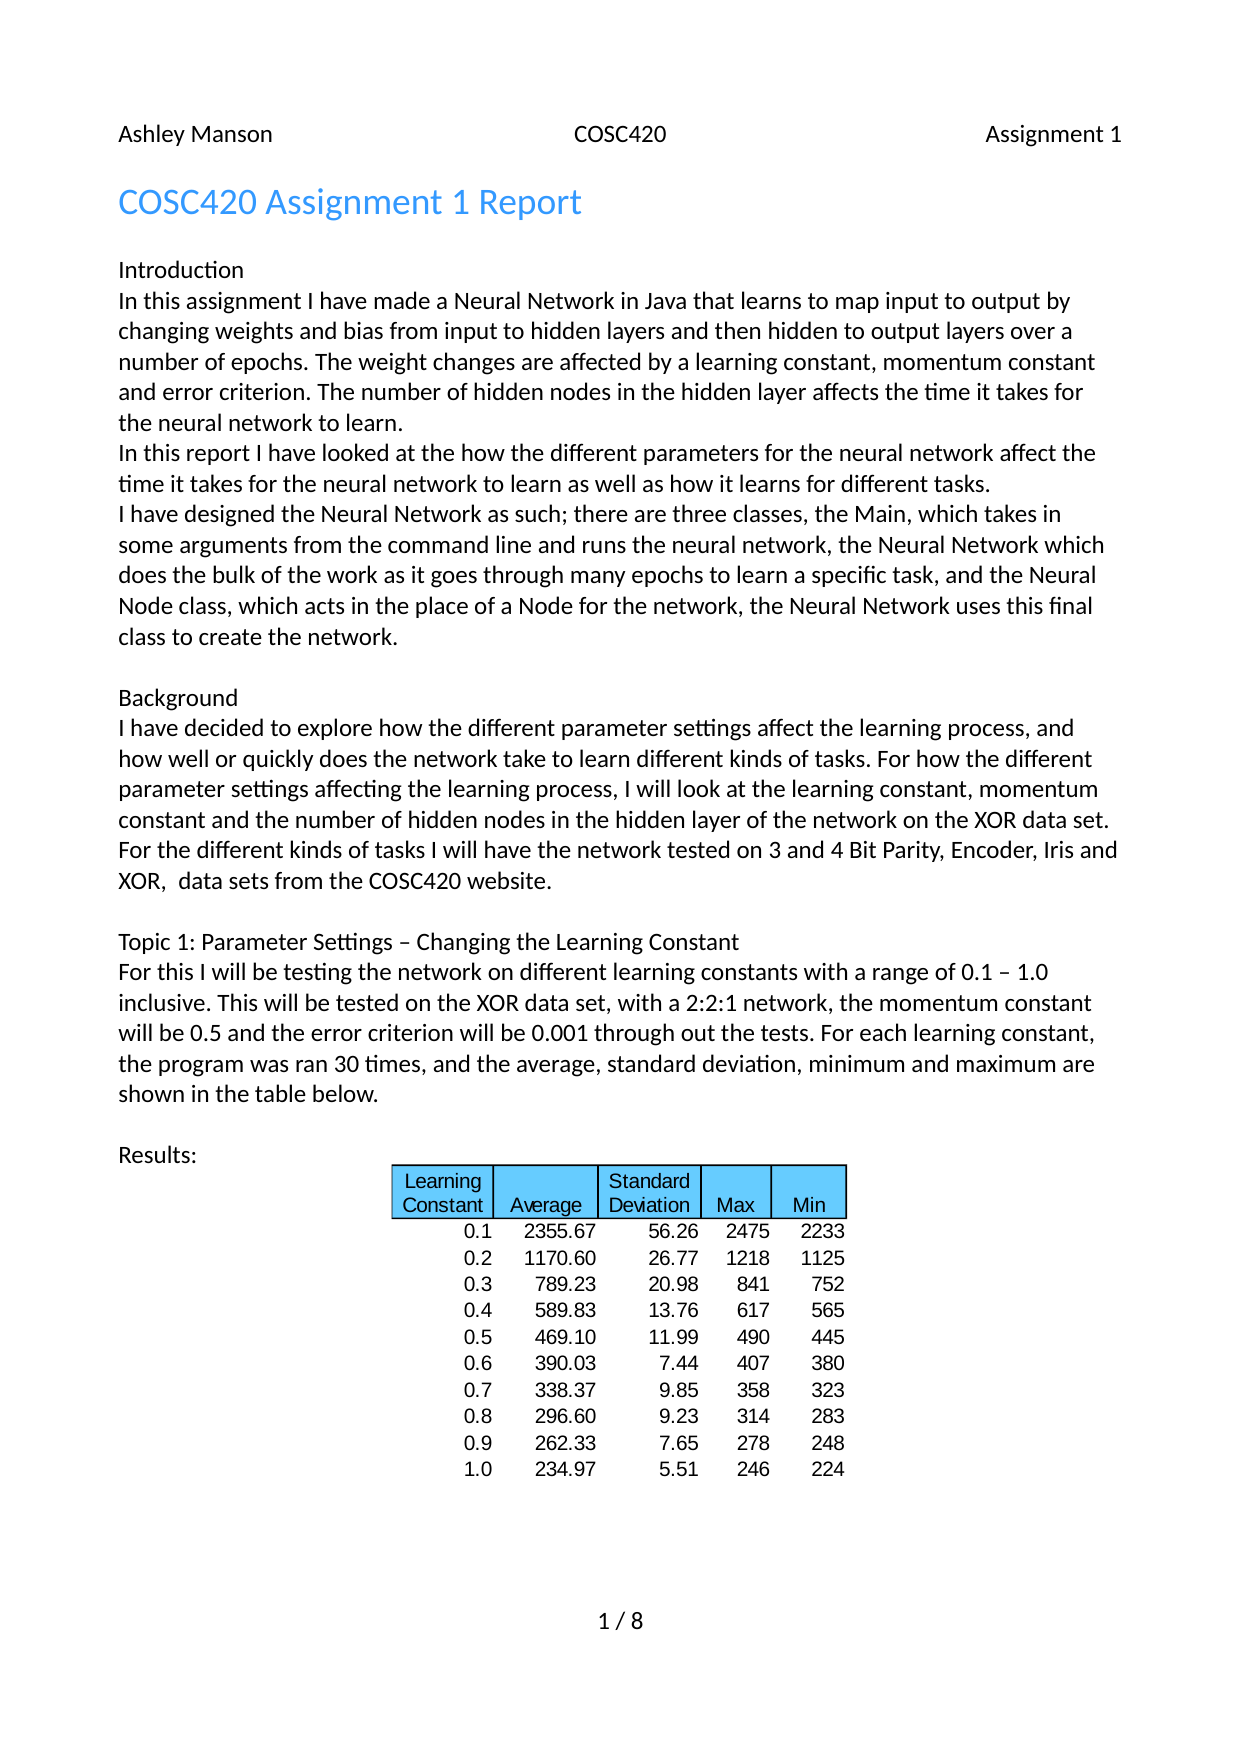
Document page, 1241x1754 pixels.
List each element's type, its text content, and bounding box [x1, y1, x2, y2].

text COSC420 Assignment 1 Report [118, 178, 1122, 224]
text In this report I have looked at the how the different parameters for the neural network affect the time it takes for the neural network to learn as well as how it learns for different tasks. [118, 438, 1122, 499]
text Background [118, 682, 1122, 712]
text I have designed the Neural Network as such; there are three classes, the Main, which takes in some arguments from the command line and runs the neural network, the Neural Network which does the bulk of the work as it goes through many epochs to learn a specific task, and the Neural Node class, which acts in the place of a Node for the network, the Neural Network uses this final class to create the network. [118, 499, 1122, 651]
text Topic 1: Parameter Settings – Changing the Learning Constant [118, 926, 1122, 956]
text I have decided to explore how the different parameter settings affect the learning process, and how well or quickly does the network take to learn different kinds of tasks. For how the different parameter settings affecting the learning process, I will look at the learning constant, momentum constant and the number of hidden nodes in the hidden layer of the network on the XOR data set. For the different kinds of tasks I will have the network tested on 3 and 4 Bit Parity, Encoder, Iris and XOR, data sets from the COSC420 website. [118, 712, 1122, 895]
text Results: [118, 1139, 1122, 1170]
text In this assignment I have made a Neural Network in Java that learns to map input to output by changing weights and bias from input to hidden layers and then hidden to output layers over a number of epochs. The weight changes are affected by a learning constant, momentum constant and error criterion. The number of hidden nodes in the hidden layer affects the time it takes for the neural network to learn. [118, 285, 1122, 438]
text For this I will be testing the network on different learning constants with a range of 0.1 – 1.0 inclusive. This will be tested on the XOR data set, with a 2:2:1 network, the momentum constant will be 0.5 and the error criterion will be 0.001 through out the tests. For each learning constant, the program was ran 30 times, and the average, standard deviation, minimum and maximum are shown in the table below. [118, 956, 1122, 1109]
text Introduction [118, 254, 1122, 285]
